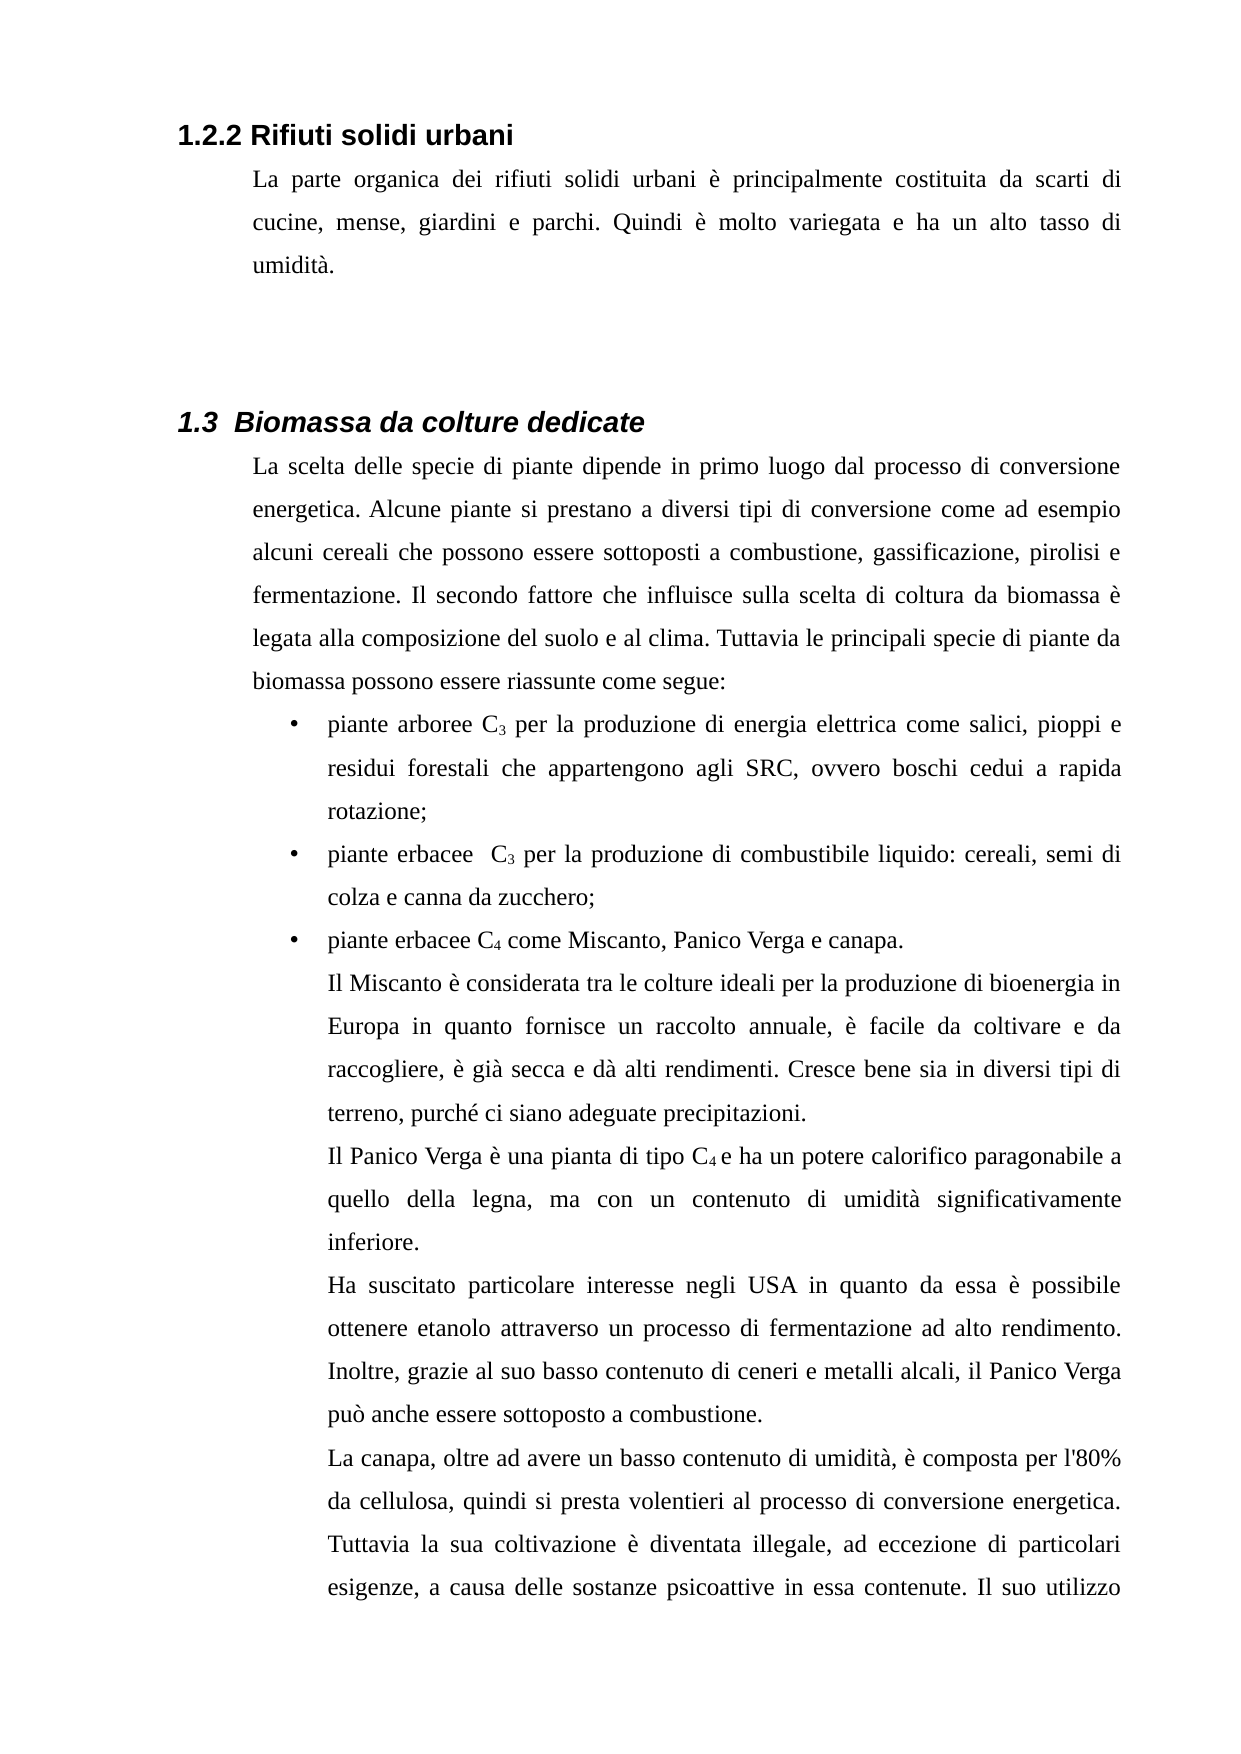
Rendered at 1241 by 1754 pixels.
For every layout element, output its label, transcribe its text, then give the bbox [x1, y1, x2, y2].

list Il Panico Verga è una pianta di tipo C4 e ha un potere calorifico paragonabile a quello della legna, ma con un contenuto di umidità significativamente inferiore. [290, 1141, 1122, 1256]
list Ha suscitato particolare interesse negli USA in quanto da essa è possibile ottenere etanolo attraverso un processo di fermentazione ad alto rendimento. Inoltre, grazie al suo basso contenuto di ceneri e metalli alcali, il Panico Verga può anche essere sottoposto a combustione. [290, 1270, 1122, 1428]
subtitle 1.2.2 Rifiuti solidi urbani [177, 118, 1122, 152]
list Il Miscanto è considerata tra le colture ideali per la produzione di bioenergia in Europa in quanto fornisce un raccolto annuale, è facile da coltivare e da raccogliere, è già secca e dà alti rendimenti. Cresce bene sia in diversi tipi di terreno, purché ci siano adeguate precipitazioni. [290, 968, 1122, 1126]
list La canapa, oltre ad avere un basso contenuto di umidità, è composta per l'80% da cellulosa, quindi si presta volentieri al processo di conversione energetica. Tuttavia la sua coltivazione è diventata illegale, ad eccezione di particolari esigenze, a causa delle sostanze psicoattive in essa contenute. Il suo utilizzo [290, 1443, 1122, 1601]
list La scelta delle specie di piante dipende in primo luogo dal processo di conversione energetica. Alcune piante si prestano a diversi tipi di conversione come ad esempio alcuni cereali che possono essere sottoposti a combustione, gassificazione, pirolisi e fermentazione. Il secondo fattore che influisce sulla scelta di coltura da biomassa è legata alla composizione del suolo e al clima. Tuttavia le principali specie di piante da biomassa possono essere riassunte come segue: [215, 451, 1122, 695]
list piante erbacee C4 come Miscanto, Panico Verga e canapa. [290, 925, 1122, 954]
list La parte organica dei rifiuti solidi urbani è principalmente costituita da scarti di cucine, mense, giardini e parchi. Quindi è molto variegata e ha un alto tasso di umidità. [215, 164, 1122, 279]
subtitle 1.3 Biomassa da colture dedicate [177, 405, 1122, 438]
list piante arboree C3 per la produzione di energia elettrica come salici, pioppi e residui forestali che appartengono agli SRC, ovvero boschi cedui a rapida rotazione; [290, 709, 1122, 824]
list piante erbacee C3 per la produzione di combustibile liquido: cereali, semi di colza e canna da zucchero; [290, 839, 1122, 911]
